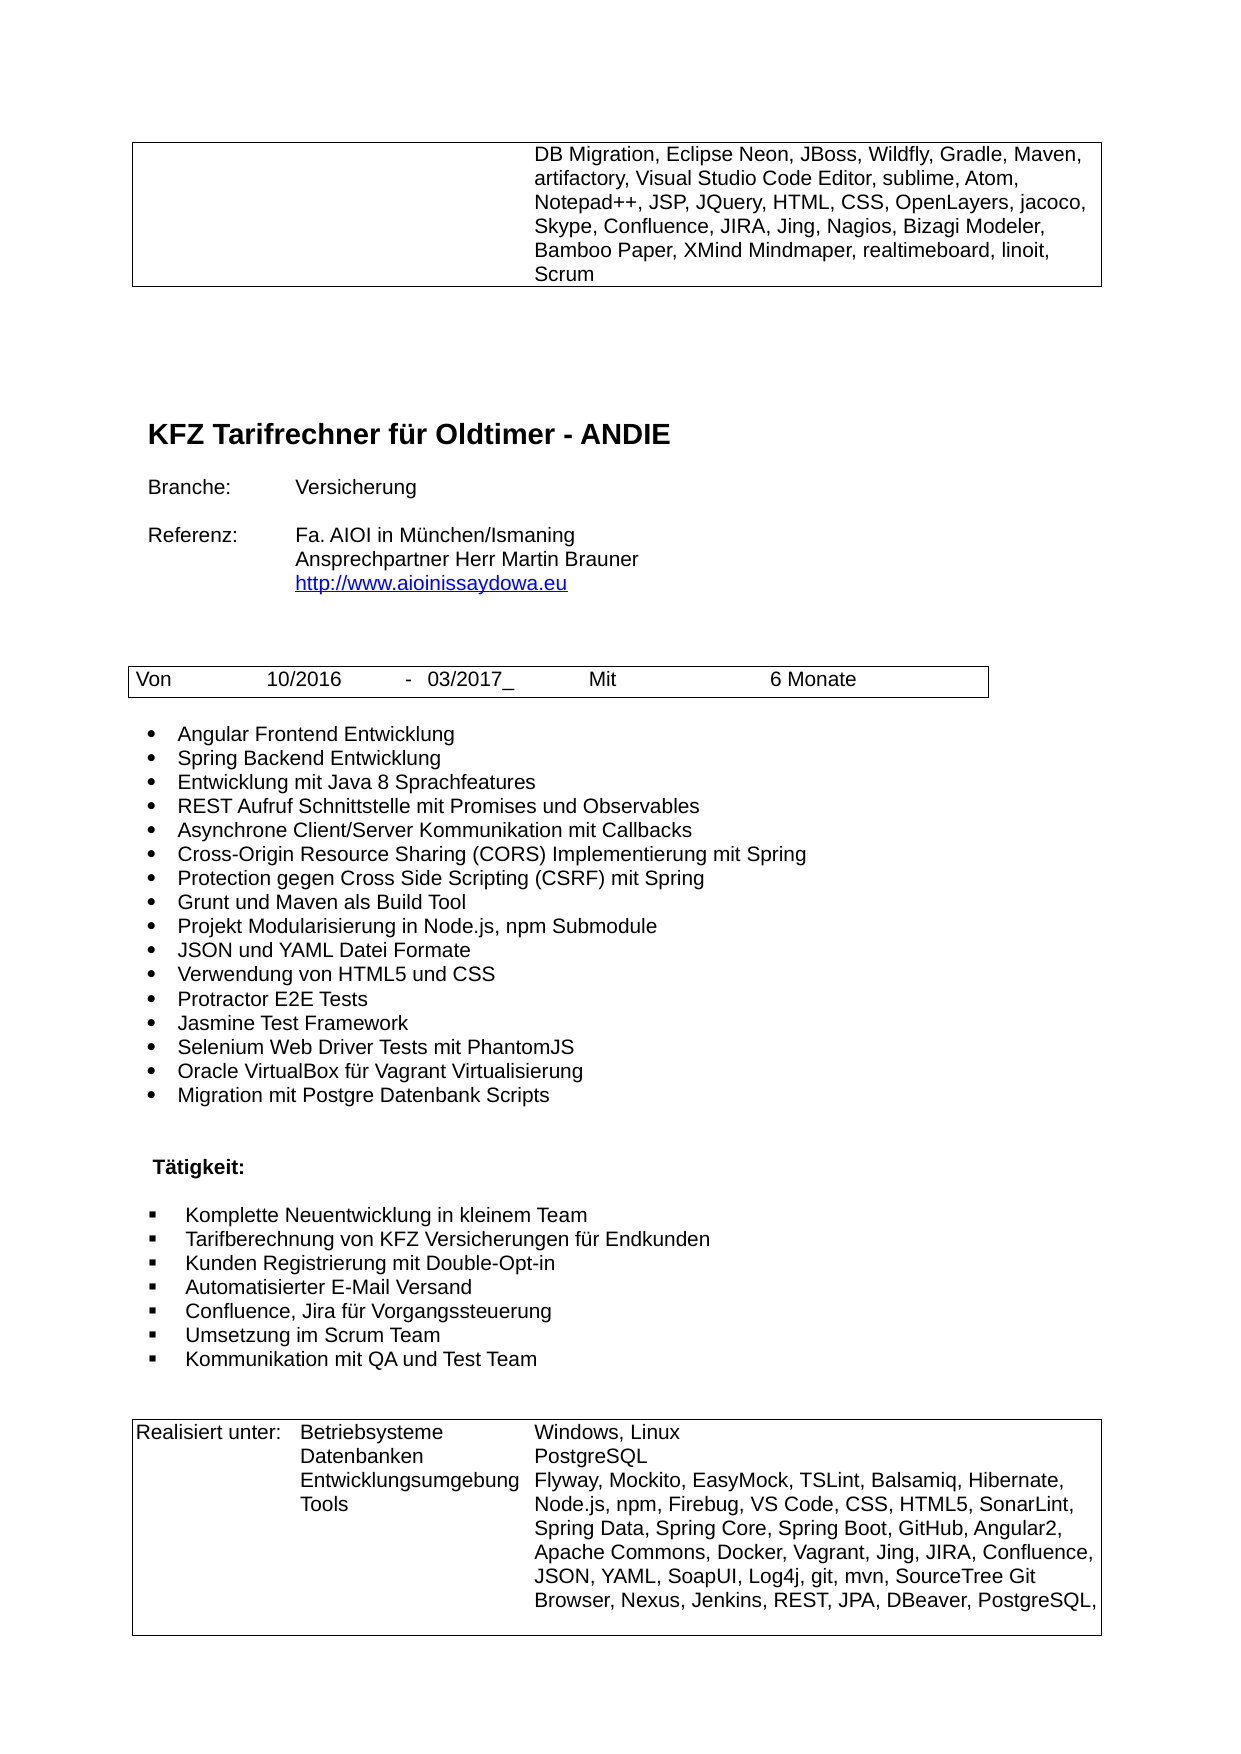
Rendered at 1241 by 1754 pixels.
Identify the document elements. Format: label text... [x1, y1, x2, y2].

text Referenz: Fa. AIOI in München/Ismaning [148, 522, 1110, 546]
table_cell Entwicklungsumgebung Tools [297, 1468, 531, 1635]
list REST Aufruf Schnittstelle mit Promises und Observables [148, 794, 1110, 818]
list Cross-Origin Resource Sharing (CORS) Implementierung mit Spring [148, 842, 1110, 866]
table_cell [133, 1468, 297, 1635]
subtitle KFZ Tarifrechner für Oldtimer - ANDIE [148, 417, 1110, 451]
list Spring Backend Entwicklung [148, 746, 1110, 770]
text Ansprechpartner Herr Martin Brauner [148, 546, 1110, 570]
table_header Realisiert unter: [133, 1420, 297, 1468]
table_cell [133, 143, 297, 286]
text Tätigkeit: [152, 1154, 1110, 1178]
text Branche: Versicherung [148, 474, 1110, 498]
list Protection gegen Cross Side Scripting (CSRF) mit Spring [148, 866, 1110, 890]
list Kommunikation mit QA und Test Team [148, 1347, 1110, 1371]
list Confluence, Jira für Vorgangssteuerung [148, 1299, 1110, 1323]
list Protractor E2E Tests [148, 986, 1110, 1010]
list Kunden Registrierung mit Double-Opt-in [148, 1251, 1110, 1275]
list Asynchrone Client/Server Kommunikation mit Callbacks [148, 818, 1110, 842]
table_cell DB Migration, Eclipse Neon, JBoss, Wildfly, Gradle, Maven, artifactory, Visual Studio Code Editor, sublime, Atom, Notepad++, JSP, JQuery, HTML, CSS, OpenLayers, jacoco, Skype, Confluence, JIRA, Jing, Nagios, Bizagi Modeler, Bamboo Paper, XMind Mindmaper, realtimeboard, linoit, Scrum [531, 143, 1101, 286]
table_header 6 Monate [763, 667, 988, 697]
list Jasmine Test Framework [148, 1010, 1110, 1034]
list Tarifberechnung von KFZ Versicherungen für Endkunden [148, 1227, 1110, 1251]
table_header - [398, 667, 420, 697]
list JSON und YAML Datei Formate [148, 938, 1110, 962]
list Umsetzung im Scrum Team [148, 1323, 1110, 1347]
list Selenium Web Driver Tests mit PhantomJS [148, 1034, 1110, 1058]
table_cell [297, 143, 531, 286]
list Migration mit Postgre Datenbank Scripts [148, 1083, 1110, 1107]
table_header 10/2016 [259, 667, 398, 697]
text http://www.aioinissaydowa.eu [221, 570, 1110, 594]
list Verwendung von HTML5 und CSS [148, 962, 1110, 986]
table_header Von [129, 667, 259, 697]
list Oracle VirtualBox für Vagrant Virtualisierung [148, 1058, 1110, 1083]
table_header Mit [581, 667, 762, 697]
list Projekt Modularisierung in Node.js, npm Submodule [148, 914, 1110, 938]
list Angular Frontend Entwicklung [148, 722, 1110, 746]
list Automatisierter E-Mail Versand [148, 1275, 1110, 1299]
table_header 03/2017_ [420, 667, 581, 697]
table_cell Flyway, Mockito, EasyMock, TSLint, Balsamiq, Hibernate, Node.js, npm, Firebug, VS Code, CSS, HTML5, SonarLint, Spring Data, Spring Core, Spring Boot, GitHub, Angular2, Apache Commons, Docker, Vagrant, Jing, JIRA, Confluence, JSON, YAML, SoapUI, Log4j, git, mvn, SourceTree Git Browser, Nexus, Jenkins, REST, JPA, DBeaver, PostgreSQL, [531, 1468, 1101, 1635]
list Entwicklung mit Java 8 Sprachfeatures [148, 770, 1110, 794]
list Komplette Neuentwicklung in kleinem Team [148, 1202, 1110, 1227]
table_header Betriebsysteme Datenbanken [297, 1420, 531, 1468]
table_header Windows, Linux PostgreSQL [531, 1420, 1101, 1468]
list Grunt und Maven als Build Tool [148, 890, 1110, 914]
